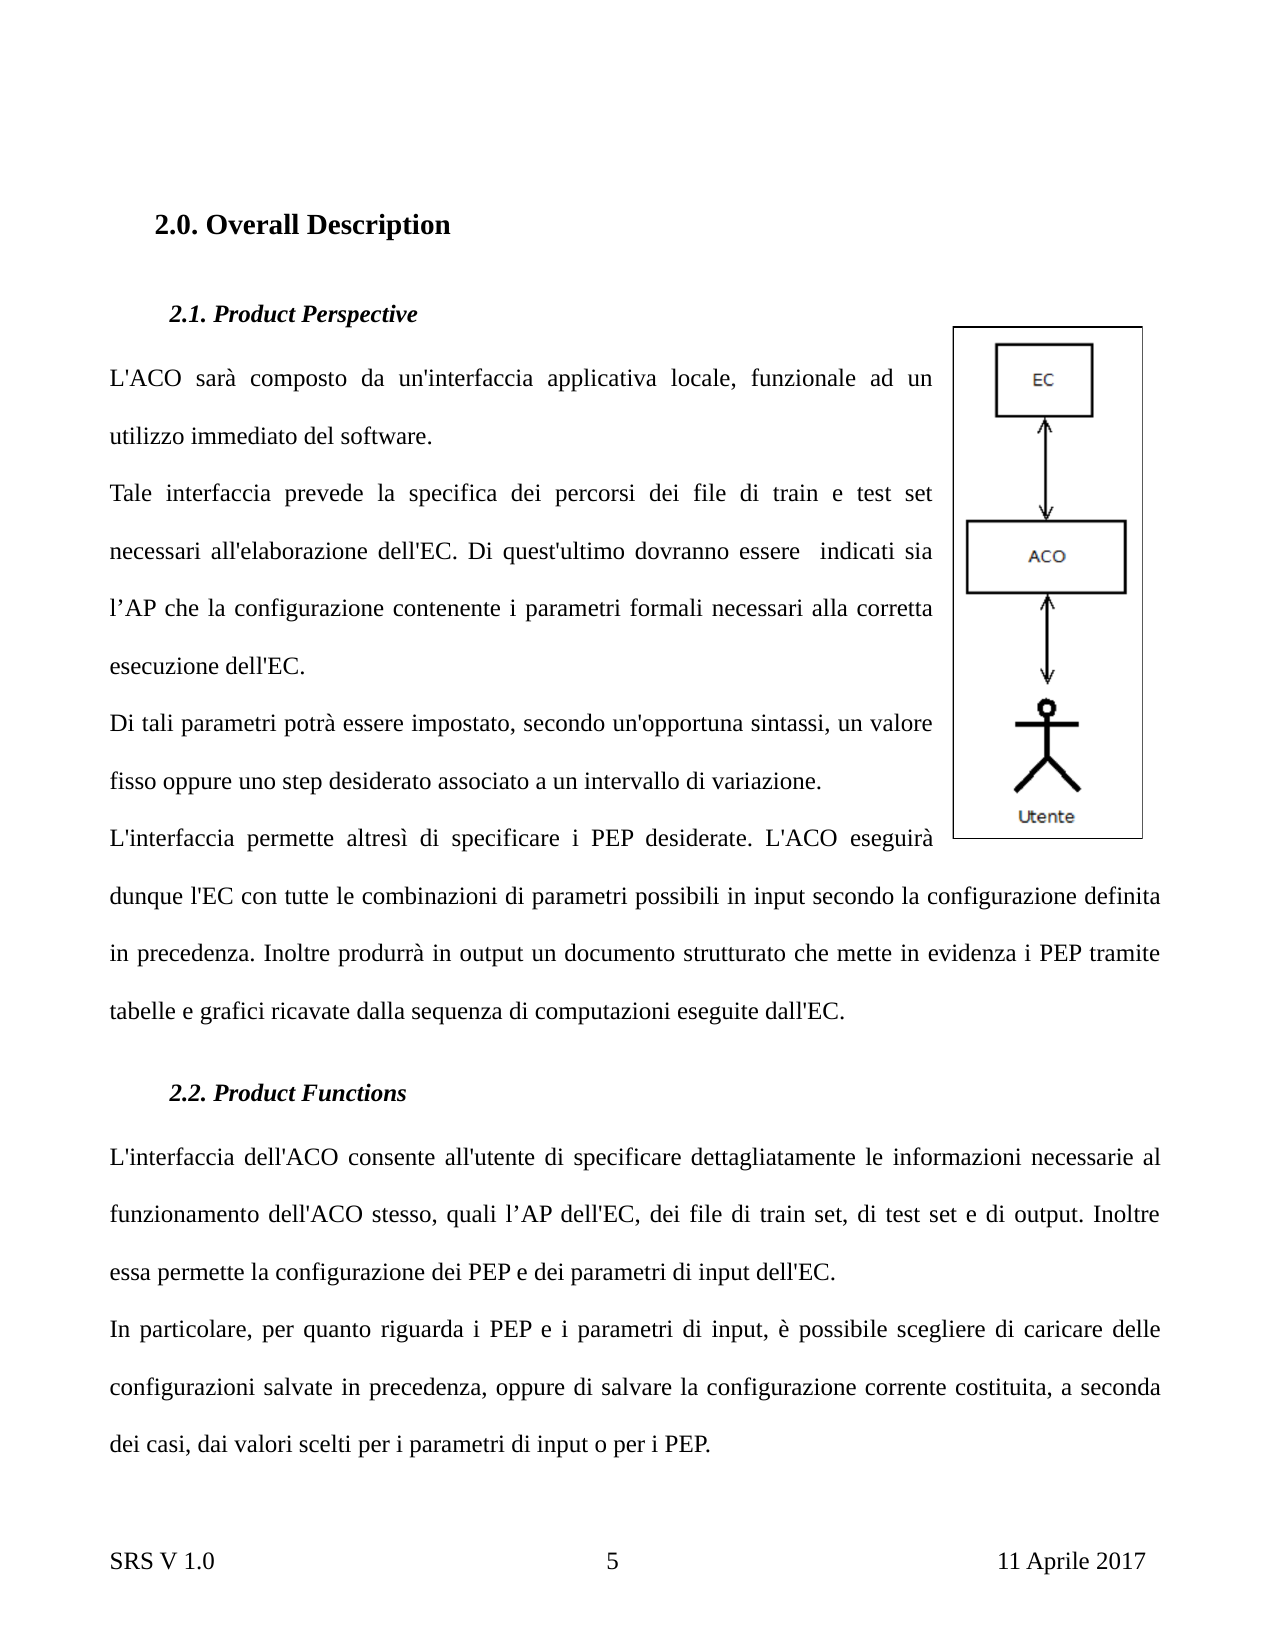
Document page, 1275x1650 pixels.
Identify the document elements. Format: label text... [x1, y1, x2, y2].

text In particolare, per quanto riguarda i PEP e i parametri di input, è possibile scegliere di caricare delle configurazioni salvate in precedenza, oppure di salvare la configurazione corrente costituita, a seconda dei casi, dai valori scelti per i parametri di input o per i PEP. [109, 1314, 1162, 1458]
text Di tali parametri potrà essere impostato, secondo un'opportuna sintassi, un valore fisso oppure uno step desiderato associato a un intervallo di variazione. [109, 708, 952, 794]
text L'interfaccia permette altresì di specificare i PEP desiderate. L'ACO eseguirà dunque l'EC con tutte le combinazioni di parametri possibili in input secondo la configurazione definita in precedenza. Inoltre produrrà in output un documento strutturato che mette in evidenza i PEP tramite tabelle e grafici ricavate dalla sequenza di computazioni eseguite dall'EC. [109, 823, 1162, 1024]
picture [952, 326, 1143, 839]
subtitle 2.0. Overall Description [109, 207, 1162, 241]
text Tale interfaccia prevede la specifica dei percorsi dei file di train e test set necessari all'elaborazione dell'EC. Di quest'ultimo dovranno essere indicati sia l’AP che la configurazione contenente i parametri formali necessari alla corretta esecuzione dell'EC. [109, 478, 952, 679]
subtitle 2.1. Product Perspective [109, 299, 1162, 328]
subtitle 2.2. Product Functions [109, 1078, 1162, 1107]
text L'ACO sarà composto da un'interfaccia applicativa locale, funzionale ad un utilizzo immediato del software. [109, 363, 952, 449]
text L'interfaccia dell'ACO consente all'utente di specificare dettagliatamente le informazioni necessarie al funzionamento dell'ACO stesso, quali l’AP dell'EC, dei file di train set, di test set e di output. Inoltre essa permette la configurazione dei PEP e dei parametri di input dell'EC. [109, 1142, 1162, 1286]
